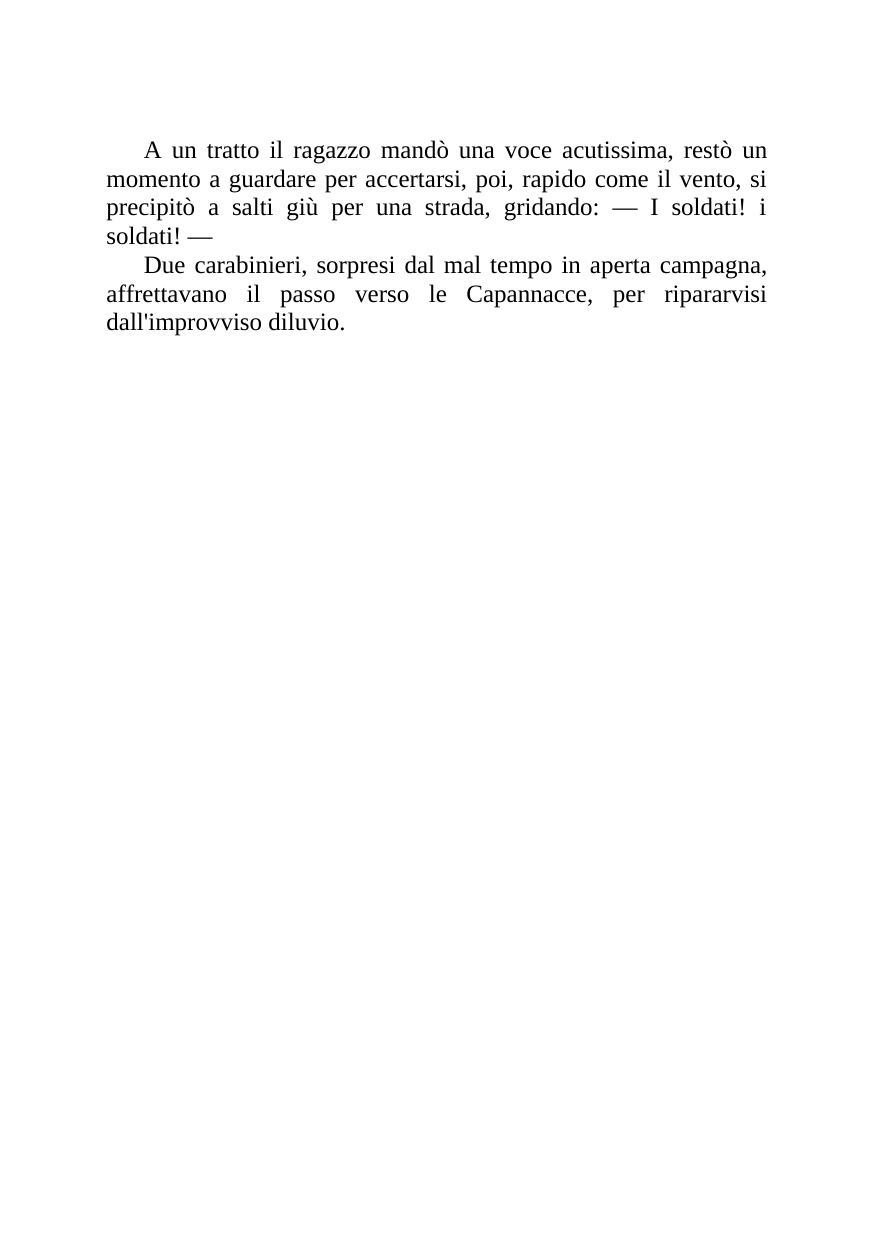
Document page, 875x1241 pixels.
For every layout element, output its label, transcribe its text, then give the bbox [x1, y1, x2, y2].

text A un tratto il ragazzo mandò una voce acutissima, restò un momento a guardare per accertarsi, poi, rapido come il vento, si precipitò a salti giù per una strada, gridando: — I soldati! i soldati! — [106, 135, 768, 250]
text Due carabinieri, sorpresi dal mal tempo in aperta campagna, affrettavano il passo verso le Capannacce, per ripararvisi dall'improvviso diluvio. [106, 250, 768, 336]
